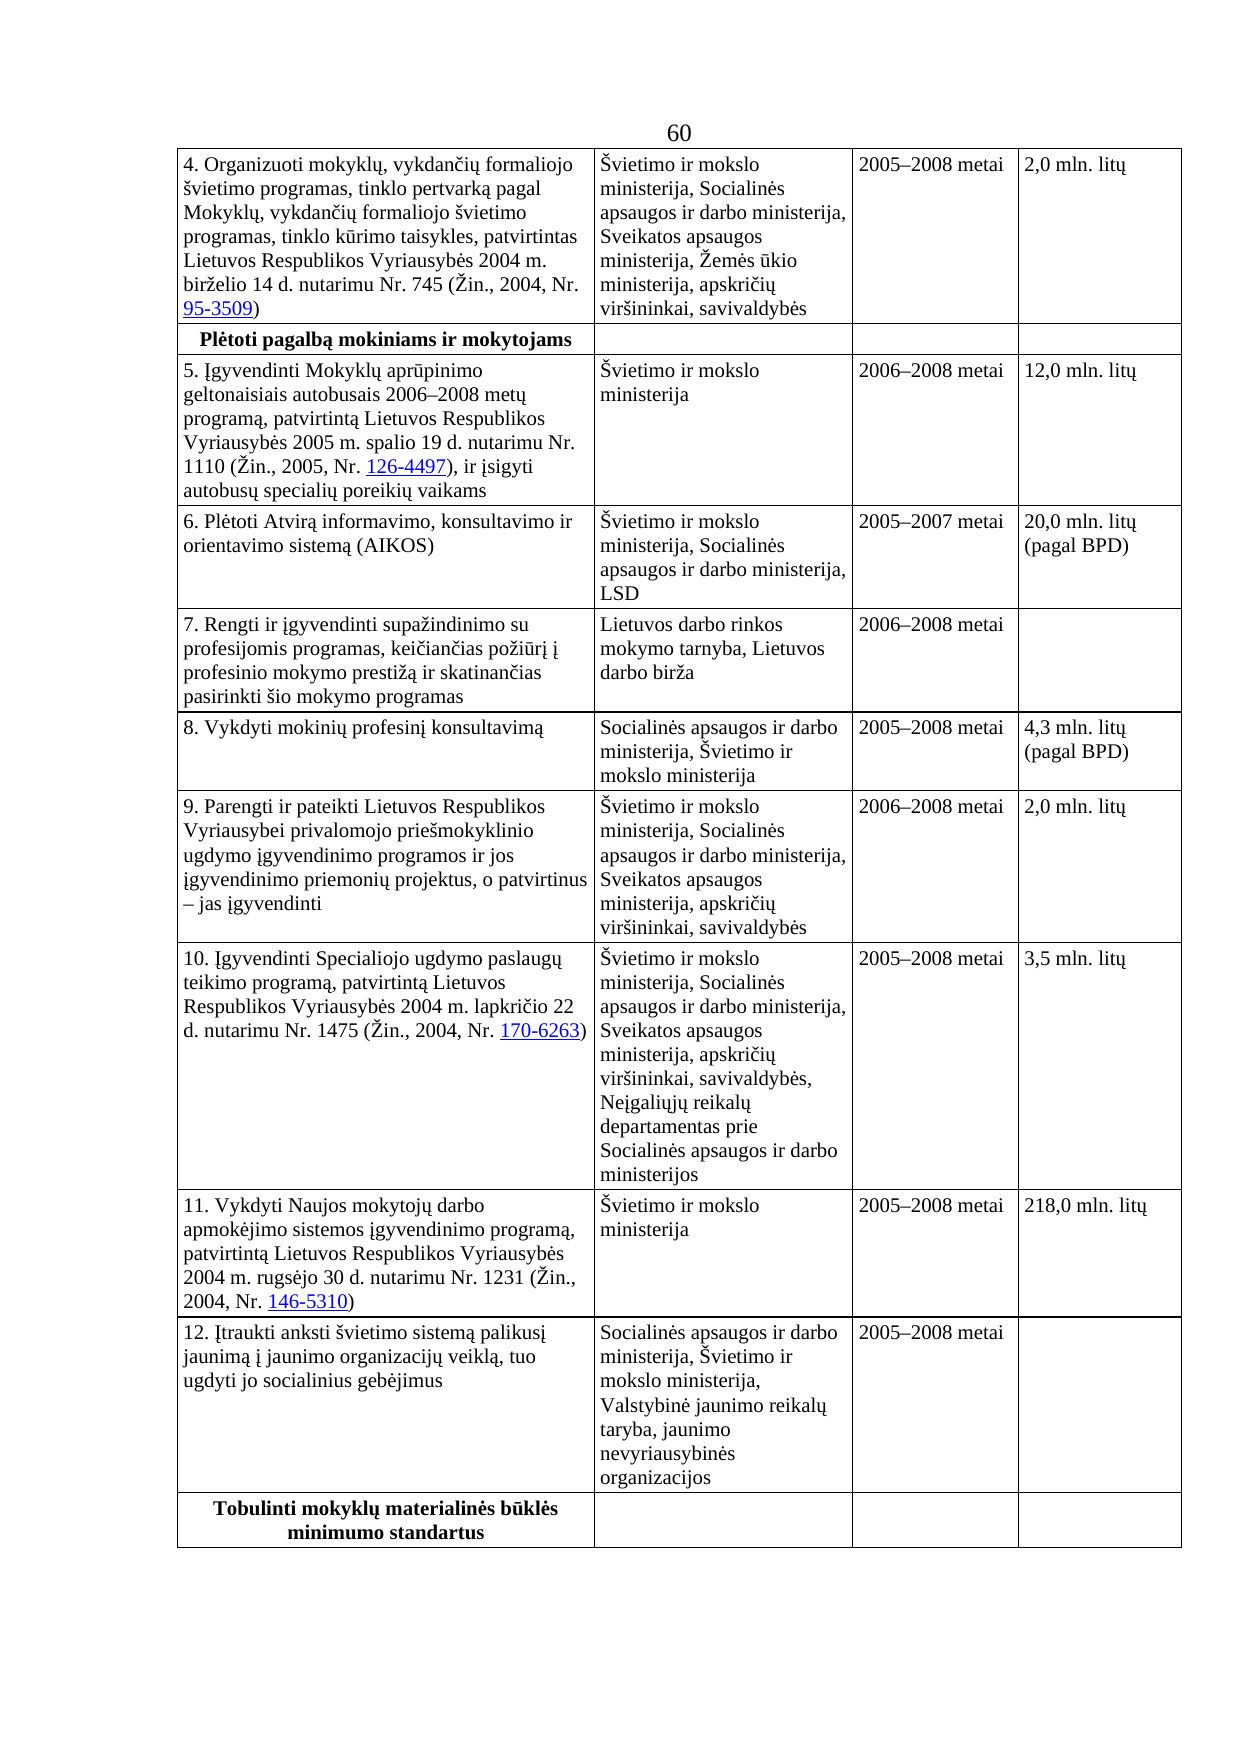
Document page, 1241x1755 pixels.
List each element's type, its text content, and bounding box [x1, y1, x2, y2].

table_cell [595, 1493, 852, 1547]
table_cell [1019, 609, 1181, 711]
table_cell 8. Vykdyti mokinių profesinį konsultavimą [178, 713, 594, 790]
table_cell 4,3 mln. litų (pagal BPD) [1019, 713, 1181, 790]
table_cell 2005–2007 metai [853, 506, 1018, 608]
table_cell Tobulinti mokyklų materialinės būklės minimumo standartus [178, 1493, 594, 1547]
table_cell [853, 324, 1018, 354]
table_cell 218,0 mln. litų [1019, 1190, 1181, 1316]
table_cell Švietimo ir mokslo ministerija [595, 355, 852, 505]
table_cell Socialinės apsaugos ir darbo ministerija, Švietimo ir mokslo ministerija, Valstybinė jaunimo reikalų taryba, jaunimo nevyriausybinės organizacijos [595, 1318, 852, 1492]
table_cell [1019, 324, 1181, 354]
table_cell [853, 1493, 1018, 1547]
table_cell 4. Organizuoti mokyklų, vykdančių formaliojo švietimo programas, tinklo pertvarką pagal Mokyklų, vykdančių formaliojo švietimo programas, tinklo kūrimo taisykles, patvirtintas Lietuvos Respublikos Vyriausybės 2004 m. birželio 14 d. nutarimu Nr. 745 (Žin., 2004, Nr. 95-3509) [178, 149, 594, 323]
table_cell 7. Rengti ir įgyvendinti supažindinimo su profesijomis programas, keičiančias požiūrį į profesinio mokymo prestižą ir skatinančias pasirinkti šio mokymo programas [178, 609, 594, 711]
table_cell 2005–2008 metai [853, 1318, 1018, 1492]
table_cell Socialinės apsaugos ir darbo ministerija, Švietimo ir mokslo ministerija [595, 713, 852, 790]
table_cell Švietimo ir mokslo ministerija, Socialinės apsaugos ir darbo ministerija, LSD [595, 506, 852, 608]
table_cell 3,5 mln. litų [1019, 943, 1181, 1189]
table_cell 2005–2008 metai [853, 1190, 1018, 1316]
table_cell 6. Plėtoti Atvirą informavimo, konsultavimo ir orientavimo sistemą (AIKOS) [178, 506, 594, 608]
table_cell 5. Įgyvendinti Mokyklų aprūpinimo geltonaisiais autobusais 2006–2008 metų programą, patvirtintą Lietuvos Respublikos Vyriausybės 2005 m. spalio 19 d. nutarimu Nr. 1110 (Žin., 2005, Nr. 126-4497), ir įsigyti autobusų specialių poreikių vaikams [178, 355, 594, 505]
table_cell [1019, 1318, 1181, 1492]
table_cell 2,0 mln. litų [1019, 149, 1181, 323]
table_cell 2,0 mln. litų [1019, 791, 1181, 942]
table_cell 2005–2008 metai [853, 149, 1018, 323]
table_cell 2006–2008 metai [853, 609, 1018, 711]
table_cell 12,0 mln. litų [1019, 355, 1181, 505]
table_cell 2006–2008 metai [853, 355, 1018, 505]
table_cell [595, 324, 852, 354]
table_cell 11. Vykdyti Naujos mokytojų darbo apmokėjimo sistemos įgyvendinimo programą, patvirtintą Lietuvos Respublikos Vyriausybės 2004 m. rugsėjo 30 d. nutarimu Nr. 1231 (Žin., 2004, Nr. 146-5310) [178, 1190, 594, 1316]
table_cell 9. Parengti ir pateikti Lietuvos Respublikos Vyriausybei privalomojo priešmokyklinio ugdymo įgyvendinimo programos ir jos įgyvendinimo priemonių projektus, o patvirtinus – jas įgyvendinti [178, 791, 594, 942]
table_cell [1019, 1493, 1181, 1547]
table_cell Lietuvos darbo rinkos mokymo tarnyba, Lietuvos darbo birža [595, 609, 852, 711]
table_cell Švietimo ir mokslo ministerija, Socialinės apsaugos ir darbo ministerija, Sveikatos apsaugos ministerija, Žemės ūkio ministerija, apskričių viršininkai, savivaldybės [595, 149, 852, 323]
table_cell Švietimo ir mokslo ministerija [595, 1190, 852, 1316]
table_cell 2005–2008 metai [853, 943, 1018, 1189]
table_cell 12. Įtraukti anksti švietimo sistemą palikusį jaunimą į jaunimo organizacijų veiklą, tuo ugdyti jo socialinius gebėjimus [178, 1318, 594, 1492]
table_cell Švietimo ir mokslo ministerija, Socialinės apsaugos ir darbo ministerija, Sveikatos apsaugos ministerija, apskričių viršininkai, savivaldybės [595, 791, 852, 942]
table_cell 20,0 mln. litų (pagal BPD) [1019, 506, 1181, 608]
table_cell 10. Įgyvendinti Specialiojo ugdymo paslaugų teikimo programą, patvirtintą Lietuvos Respublikos Vyriausybės 2004 m. lapkričio 22 d. nutarimu Nr. 1475 (Žin., 2004, Nr. 170-6263) [178, 943, 594, 1189]
table_cell Švietimo ir mokslo ministerija, Socialinės apsaugos ir darbo ministerija, Sveikatos apsaugos ministerija, apskričių viršininkai, savivaldybės, Neįgaliųjų reikalų departamentas prie Socialinės apsaugos ir darbo ministerijos [595, 943, 852, 1189]
table_cell 2006–2008 metai [853, 791, 1018, 942]
table_cell 2005–2008 metai [853, 713, 1018, 790]
table_cell Plėtoti pagalbą mokiniams ir mokytojams [178, 324, 594, 354]
